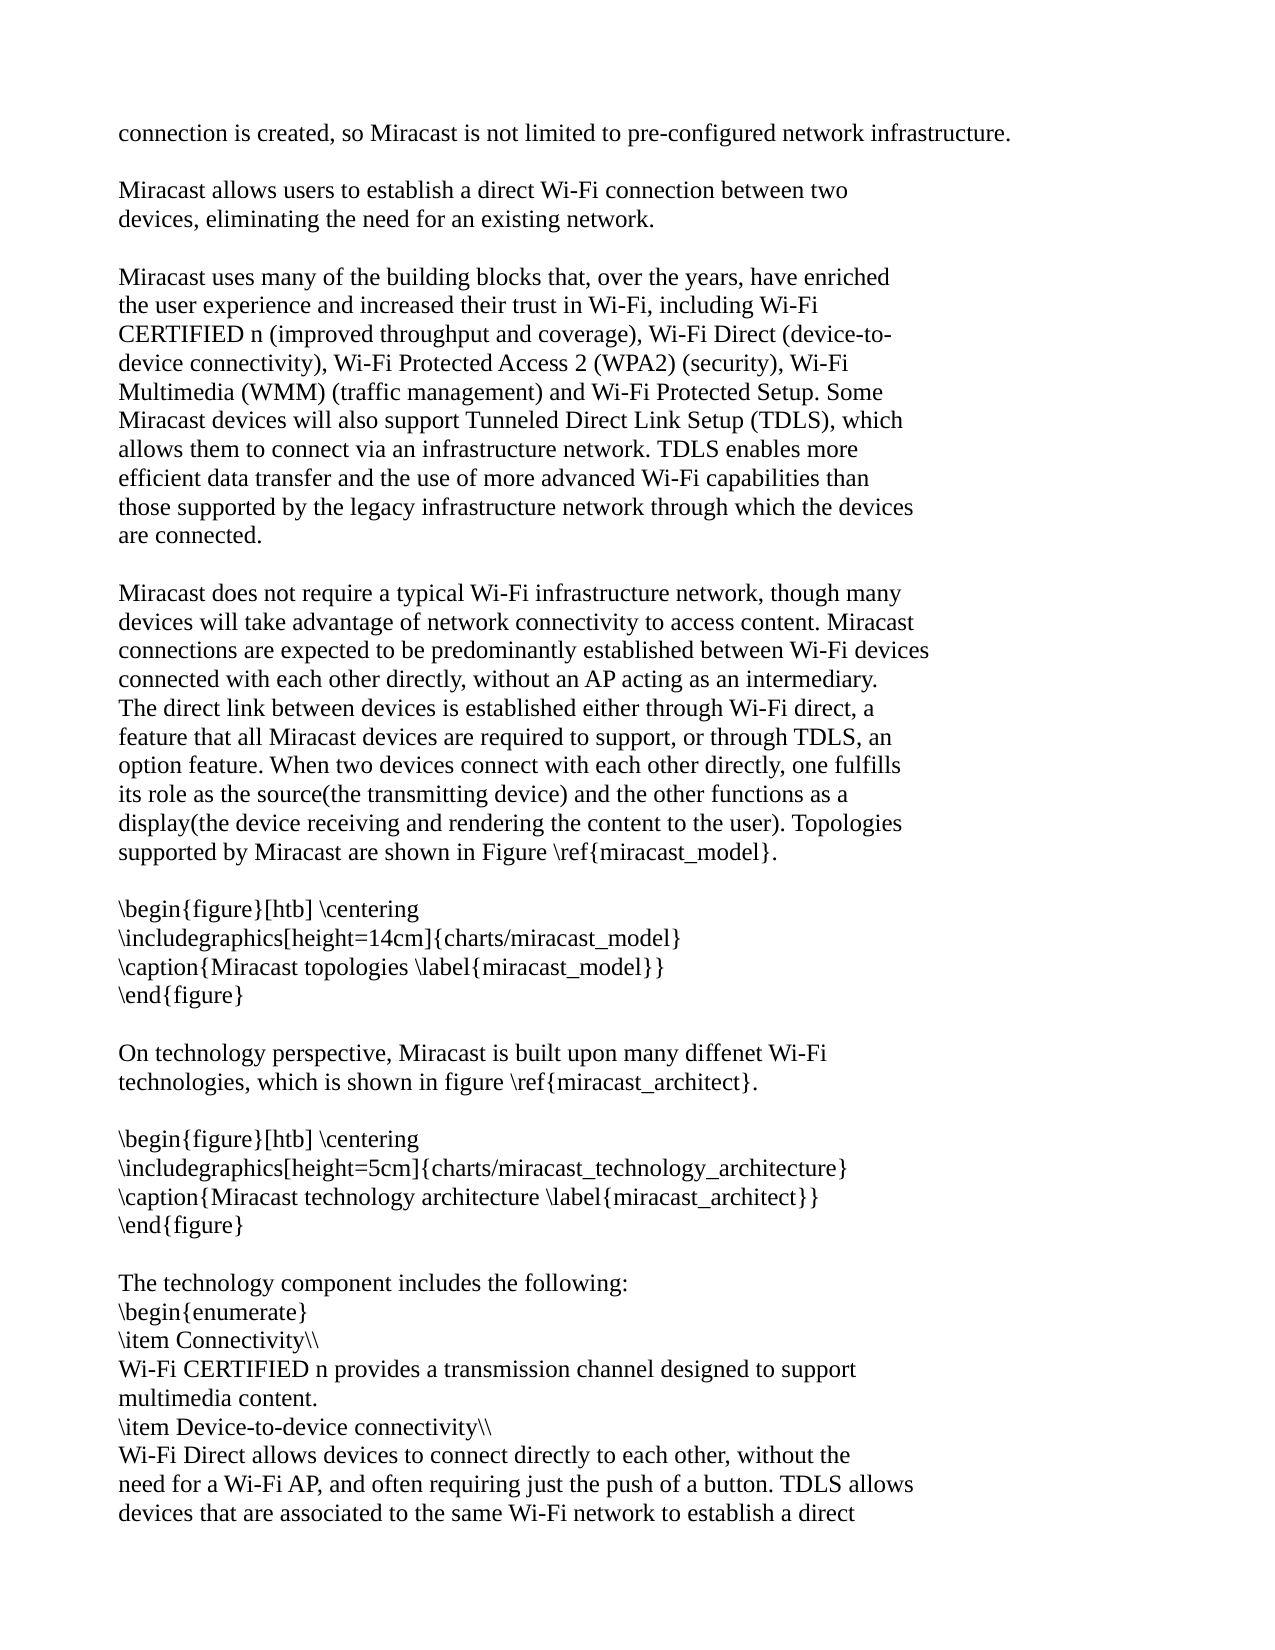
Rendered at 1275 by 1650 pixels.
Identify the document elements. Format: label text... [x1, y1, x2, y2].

text connections are expected to be predominantly established between Wi-Fi devices [118, 636, 1157, 664]
text display(the device receiving and rendering the content to the user). Topologies [118, 808, 1157, 837]
text allows them to connect via an infrastructure network. TDLS enables more [118, 434, 1157, 463]
text Miracast does not require a typical Wi-Fi infrastructure network, though many [118, 578, 1157, 607]
text need for a Wi-Fi AP, and often requiring just the push of a button. TDLS allows [118, 1469, 1157, 1498]
text those supported by the legacy infrastructure network through which the devices [118, 492, 1157, 521]
text The technology component includes the following: [118, 1268, 1157, 1297]
text Wi-Fi Direct allows devices to connect directly to each other, without the [118, 1441, 1157, 1469]
text device connectivity), Wi-Fi Protected Access 2 (WPA2) (security), Wi-Fi [118, 348, 1157, 377]
text On technology perspective, Miracast is built upon many diffenet Wi-Fi [118, 1038, 1157, 1067]
text \end{figure} [118, 981, 1157, 1009]
text \begin{figure}[htb] \centering [118, 1124, 1157, 1153]
text connected with each other directly, without an AP acting as an intermediary. [118, 664, 1157, 693]
text \item Connectivity\\ [118, 1326, 1157, 1354]
text its role as the source(the transmitting device) and the other functions as a [118, 779, 1157, 808]
text devices will take advantage of network connectivity to access content. Miracast [118, 607, 1157, 636]
text \begin{enumerate} [118, 1297, 1157, 1326]
text Wi-Fi CERTIFIED n provides a transmission channel designed to support [118, 1354, 1157, 1383]
text devices that are associated to the same Wi-Fi network to establish a direct [118, 1498, 1157, 1527]
text \begin{figure}[htb] \centering [118, 894, 1157, 923]
text option feature. When two devices connect with each other directly, one fulfills [118, 751, 1157, 779]
text Miracast uses many of the building blocks that, over the years, have enriched [118, 262, 1157, 291]
text feature that all Miracast devices are required to support, or through TDLS, an [118, 722, 1157, 751]
text CERTIFIED n (improved throughput and coverage), Wi-Fi Direct (device-to- [118, 319, 1157, 348]
text \includegraphics[height=14cm]{charts/miracast_model} [118, 923, 1157, 952]
text multimedia content. [118, 1383, 1157, 1412]
text devices, eliminating the need for an existing network. [118, 204, 1157, 233]
text \includegraphics[height=5cm]{charts/miracast_technology_architecture} [118, 1153, 1157, 1182]
text \caption{Miracast technology architecture \label{miracast_architect}} [118, 1182, 1157, 1211]
text connection is created, so Miracast is not limited to pre-configured network infrastructure. [118, 118, 1157, 147]
text Multimedia (WMM) (traffic management) and Wi-Fi Protected Setup. Some [118, 377, 1157, 406]
text \caption{Miracast topologies \label{miracast_model}} [118, 952, 1157, 981]
text Miracast devices will also support Tunneled Direct Link Setup (TDLS), which [118, 406, 1157, 434]
text \end{figure} [118, 1211, 1157, 1239]
text efficient data transfer and the use of more advanced Wi-Fi capabilities than [118, 463, 1157, 492]
text are connected. [118, 521, 1157, 549]
text Miracast allows users to establish a direct Wi-Fi connection between two [118, 176, 1157, 204]
text technologies, which is shown in figure \ref{miracast_architect}. [118, 1067, 1157, 1096]
text \item Device-to-device connectivity\\ [118, 1412, 1157, 1441]
text the user experience and increased their trust in Wi-Fi, including Wi-Fi [118, 291, 1157, 319]
text supported by Miracast are shown in Figure \ref{miracast_model}. [118, 837, 1157, 866]
text The direct link between devices is established either through Wi-Fi direct, a [118, 693, 1157, 722]
